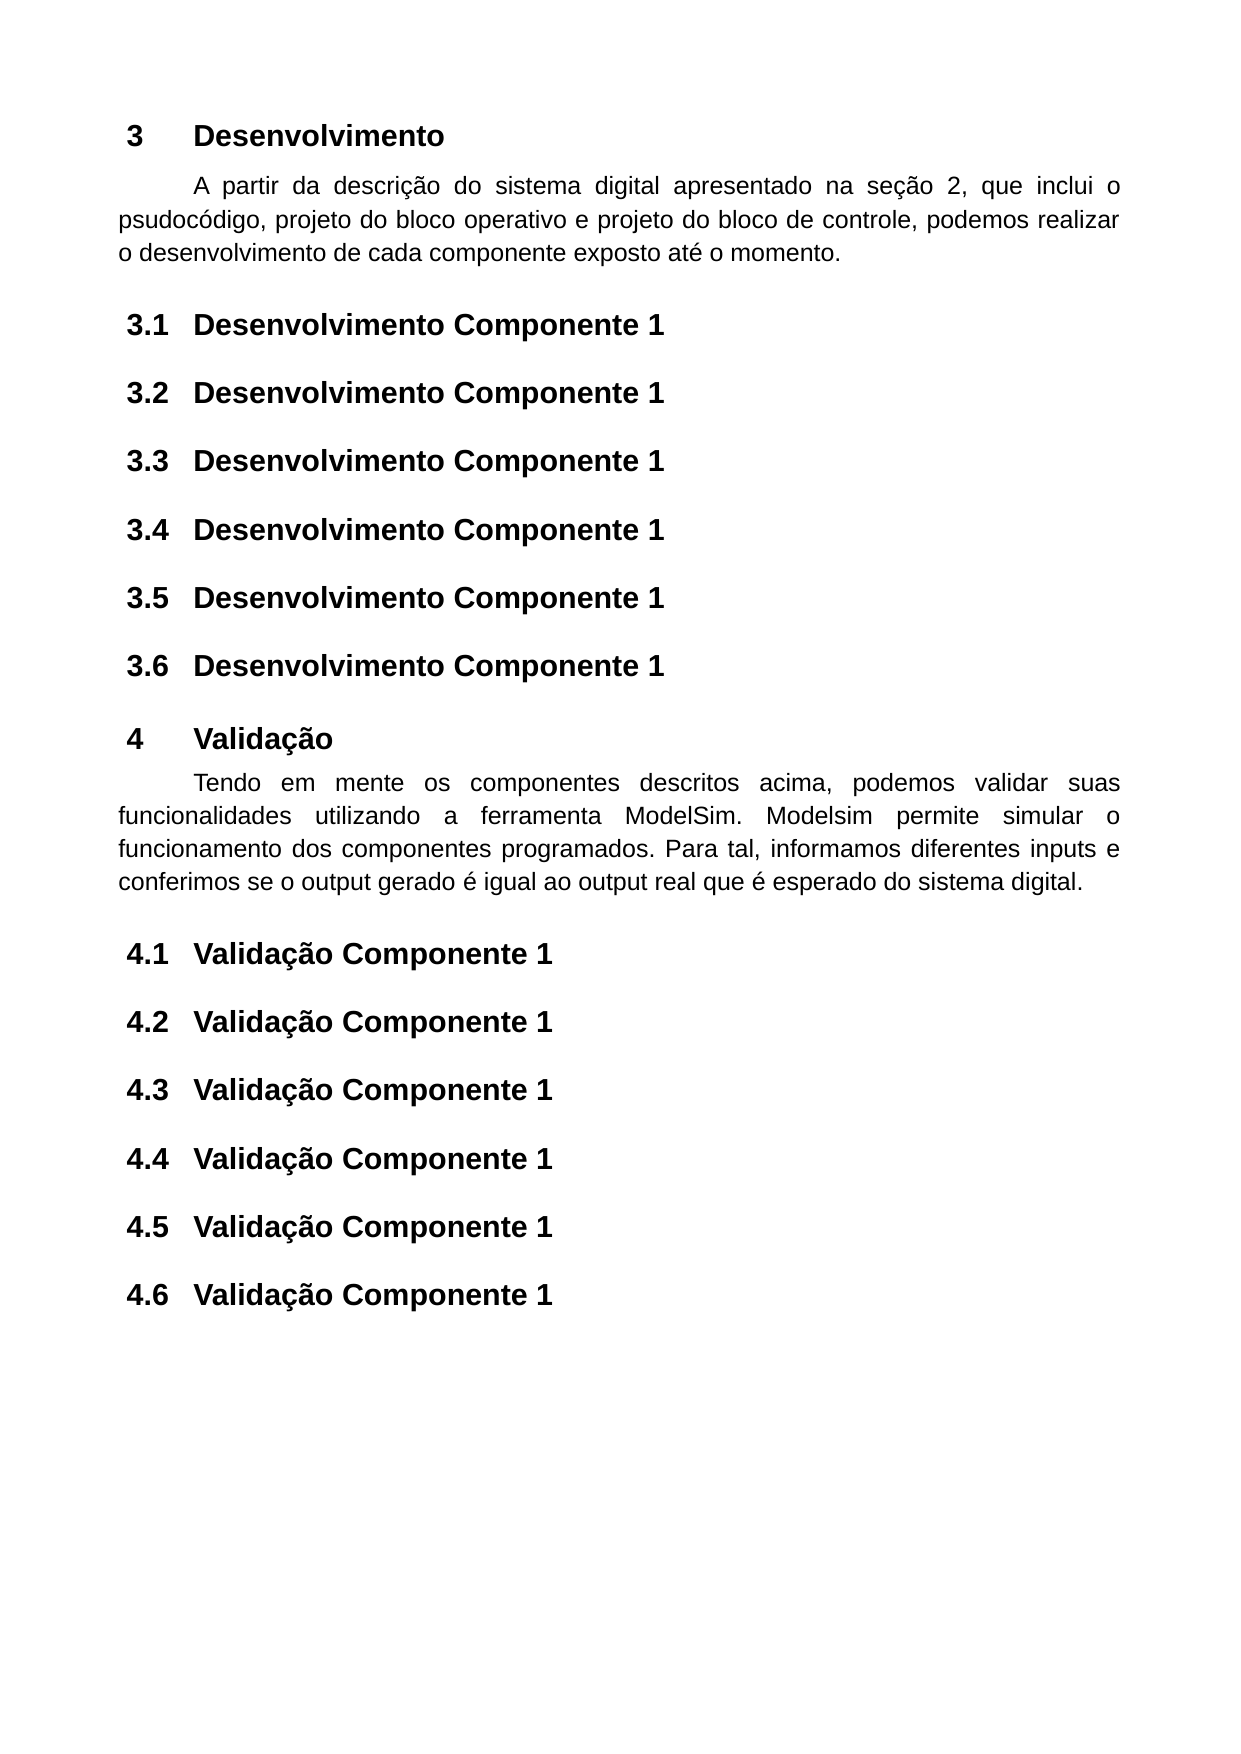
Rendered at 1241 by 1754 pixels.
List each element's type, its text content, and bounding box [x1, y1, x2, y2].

subtitle Desenvolvimento Componente 1 [118, 306, 1122, 341]
subtitle Desenvolvimento Componente 1 [118, 580, 1122, 615]
subtitle Validação [118, 721, 1122, 756]
subtitle Desenvolvimento Componente 1 [118, 648, 1122, 683]
text A partir da descrição do sistema digital apresentado na seção 2, que inclui o psudocódigo, projeto do bloco operativo e projeto do bloco de controle, podemos realizar o desenvolvimento de cada componente exposto até o momento. [118, 166, 1122, 267]
subtitle Validação Componente 1 [118, 1072, 1122, 1107]
subtitle Desenvolvimento Componente 1 [118, 443, 1122, 478]
subtitle Desenvolvimento Componente 1 [118, 511, 1122, 546]
subtitle Validação Componente 1 [118, 1004, 1122, 1039]
subtitle Validação Componente 1 [118, 1209, 1122, 1244]
subtitle Validação Componente 1 [118, 936, 1122, 971]
subtitle Desenvolvimento Componente 1 [118, 375, 1122, 410]
subtitle Validação Componente 1 [118, 1277, 1122, 1312]
subtitle Validação Componente 1 [118, 1141, 1122, 1176]
subtitle Desenvolvimento [118, 118, 1122, 153]
text Tendo em mente os componentes descritos acima, podemos validar suas funcionalidades utilizando a ferramenta ModelSim. Modelsim permite simular o funcionamento dos componentes programados. Para tal, informamos diferentes inputs e conferimos se o output gerado é igual ao output real que é esperado do sistema digital. [118, 768, 1122, 896]
